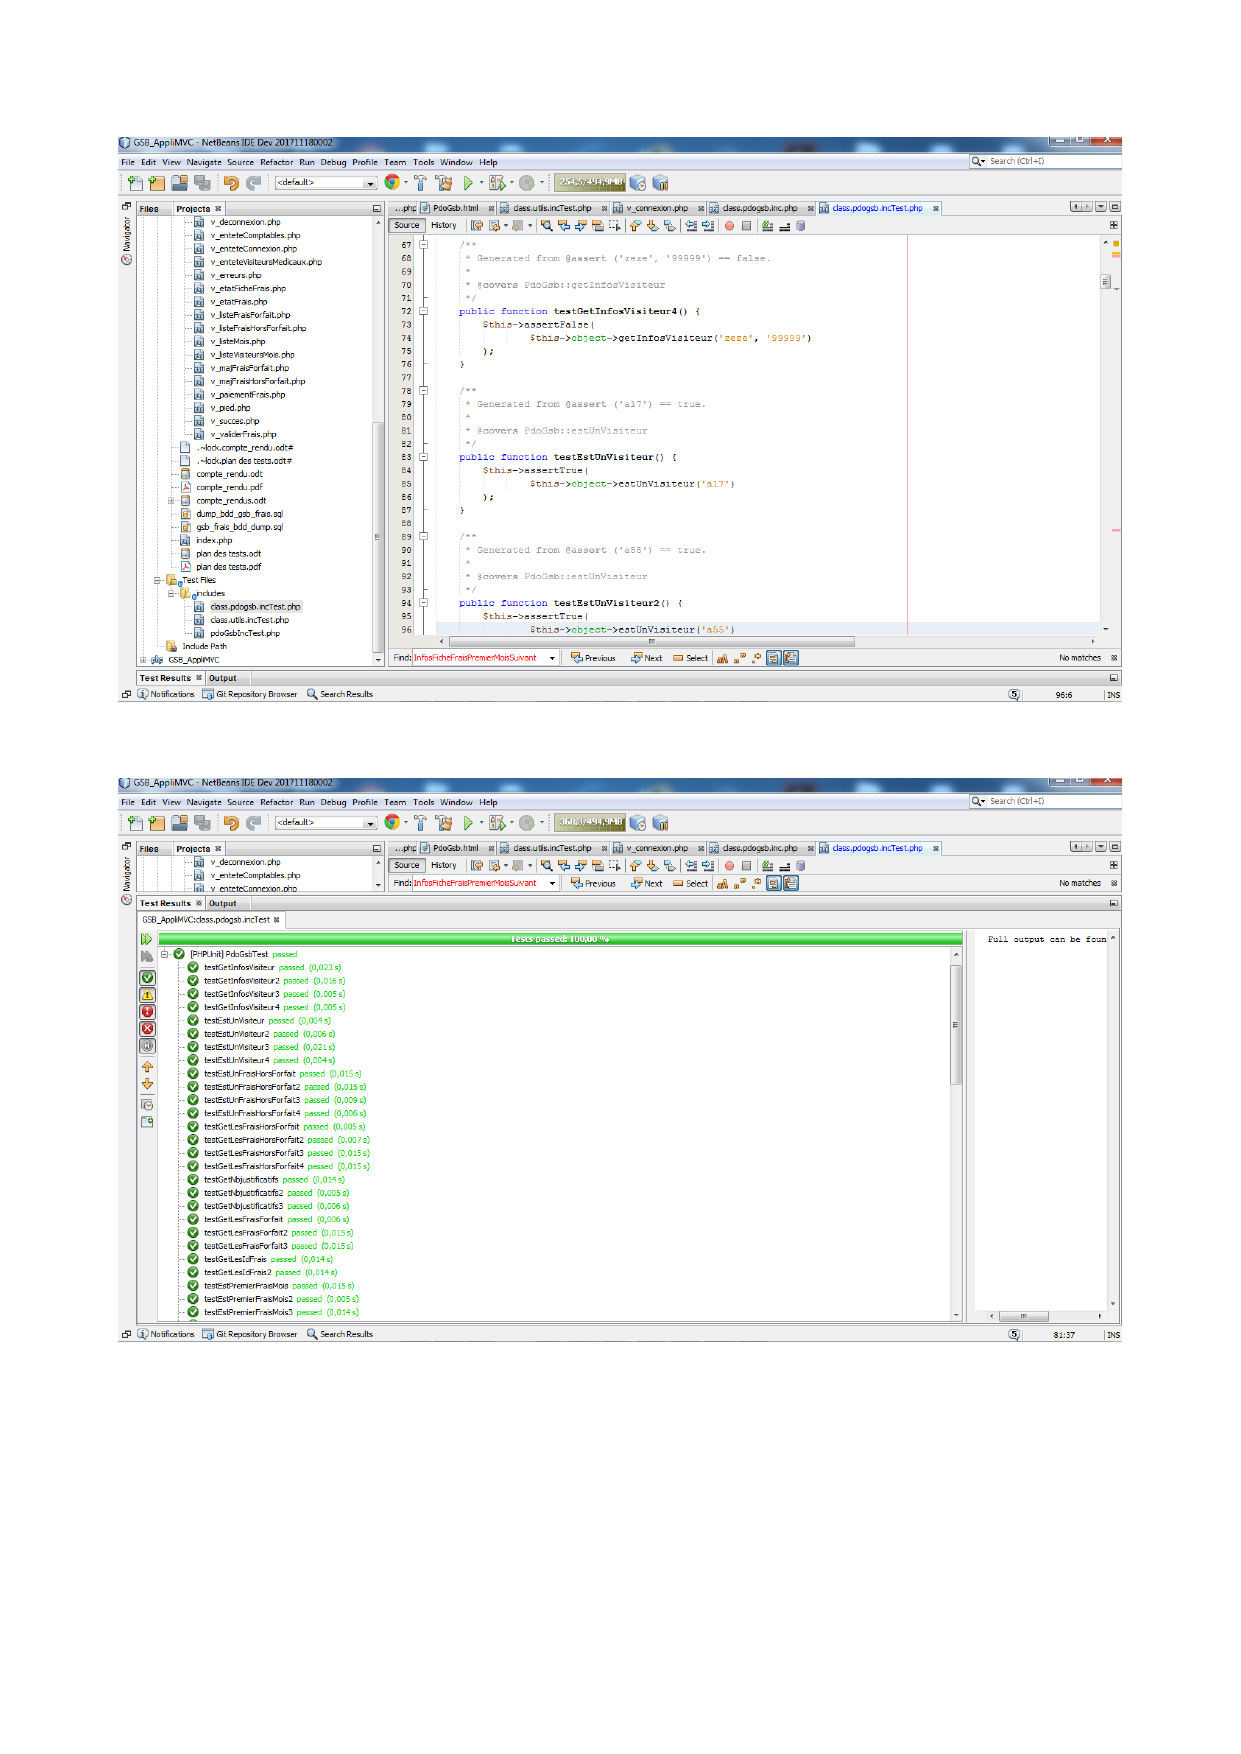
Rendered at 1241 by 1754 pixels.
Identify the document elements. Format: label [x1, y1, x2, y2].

picture [118, 137, 1123, 702]
picture [118, 778, 1123, 1342]
